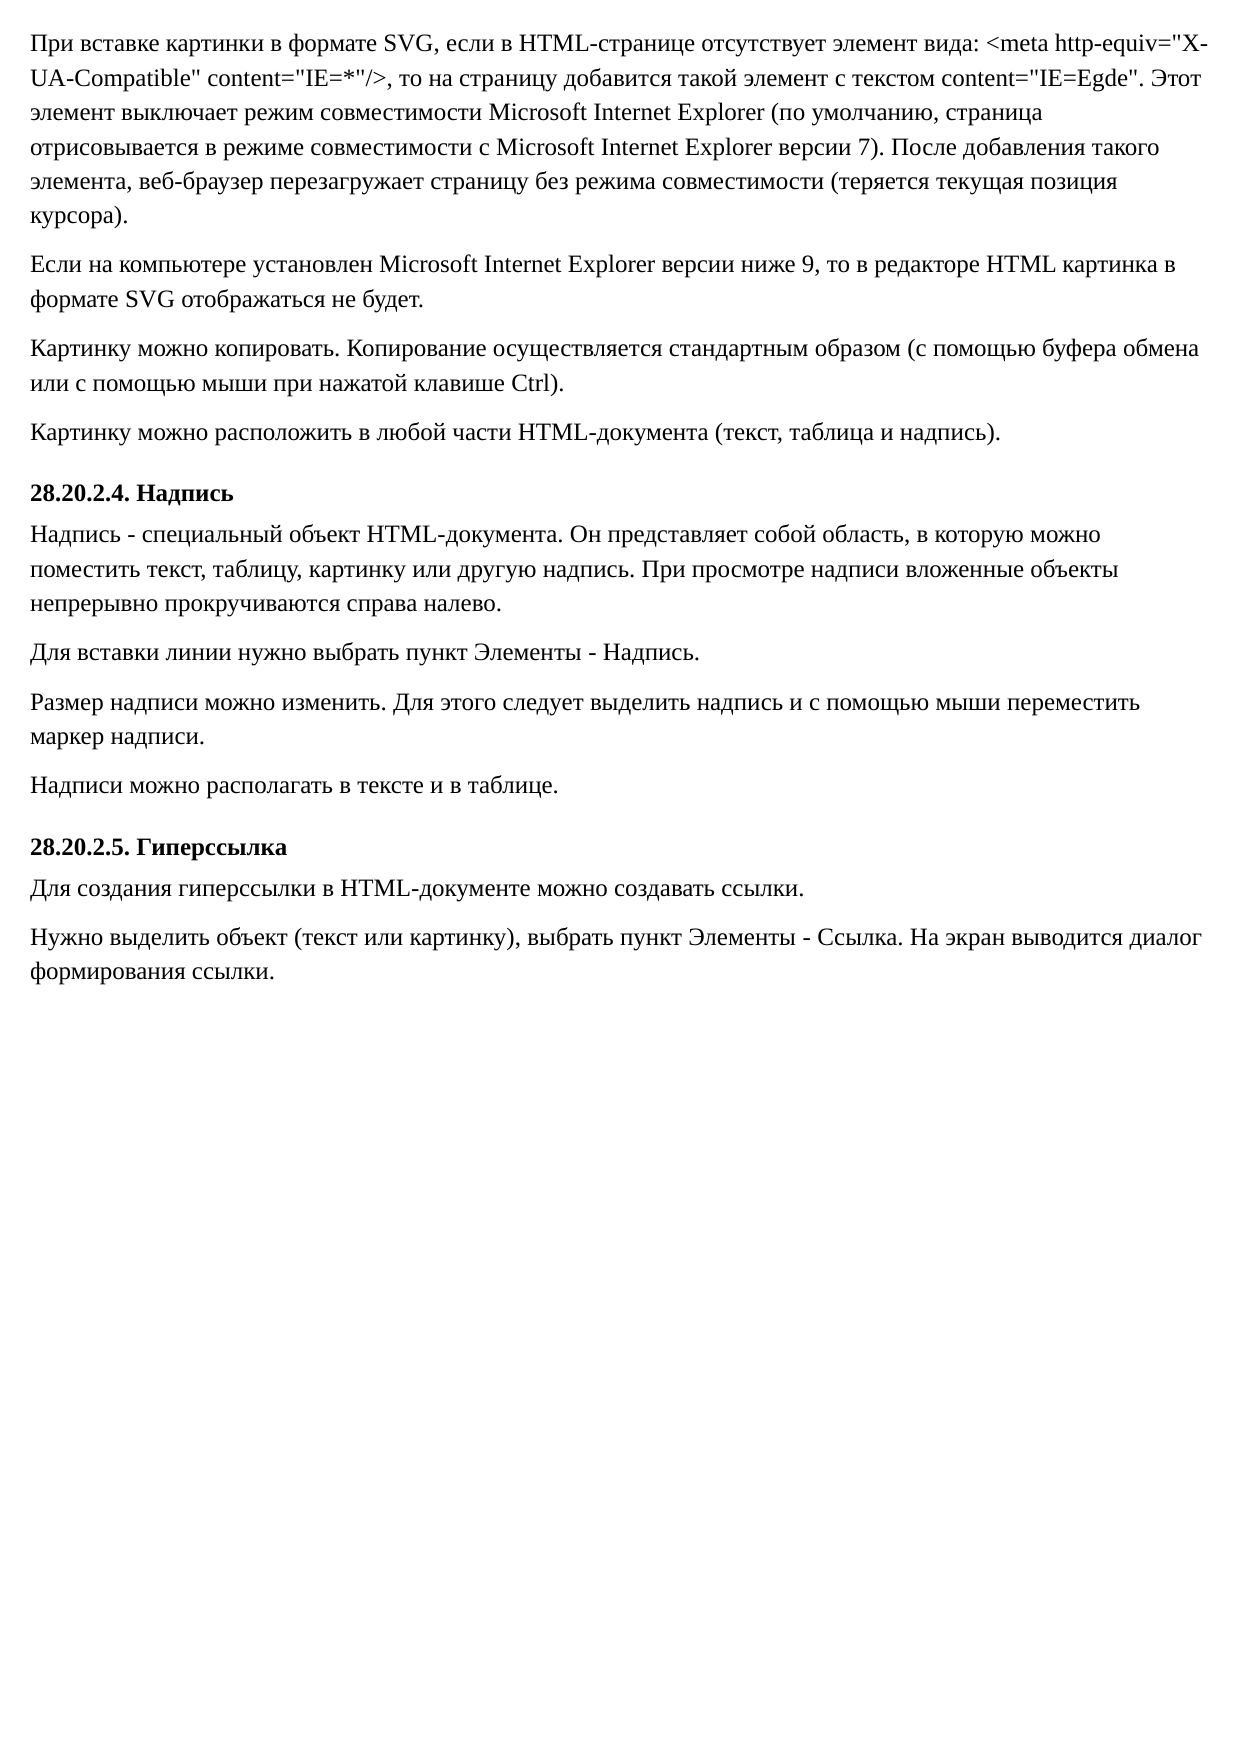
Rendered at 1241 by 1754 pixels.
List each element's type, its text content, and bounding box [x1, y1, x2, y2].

text Нужно выделить объект (текст или картинку), выбрать пункт Элементы ‑ Ссылка. На экран выводится диалог формирования ссылки. [30, 922, 1211, 985]
text При вставке картинки в формате SVG, если в HTML-странице отсутствует элемент вида: <meta http-equiv="X-UA-Compatible" content="IE=*"/>, то на страницу добавится такой элемент с текстом content="IE=Egde". Этот элемент выключает режим совместимости Microsoft Internet Explorer (по умолчанию, страница отрисовывается в режиме совместимости с Microsoft Internet Explorer версии 7). После добавления такого элемента, веб-браузер перезагружает страницу без режима совместимости (теряется текущая позиция курсора). [30, 28, 1211, 229]
text Картинку можно расположить в любой части HTML-документа (текст, таблица и надпись). [30, 417, 1211, 445]
text Надписи можно располагать в тексте и в таблице. [30, 770, 1211, 799]
subtitle 28.20.2.5. Гиперссылка [30, 832, 1211, 860]
subtitle 28.20.2.4. Надпись [30, 478, 1211, 507]
text Надпись ‑ специальный объект HTML-документа. Он представляет собой область, в которую можно поместить текст, таблицу, картинку или другую надпись. При просмотре надписи вложенные объекты непрерывно прокручиваются справа налево. [30, 519, 1211, 617]
text Картинку можно копировать. Копирование осуществляется стандартным образом (с помощью буфера обмена или с помощью мыши при нажатой клавише Ctrl). [30, 333, 1211, 396]
text Если на компьютере установлен Microsoft Internet Explorer версии ниже 9, то в редакторе HTML картинка в формате SVG отображаться не будет. [30, 249, 1211, 313]
text Для создания гиперссылки в HTML-документе можно создавать ссылки. [30, 873, 1211, 902]
text Для вставки линии нужно выбрать пункт Элементы ‑ Надпись. [30, 637, 1211, 666]
text Размер надписи можно изменить. Для этого следует выделить надпись и с помощью мыши переместить маркер надписи. [30, 687, 1211, 750]
